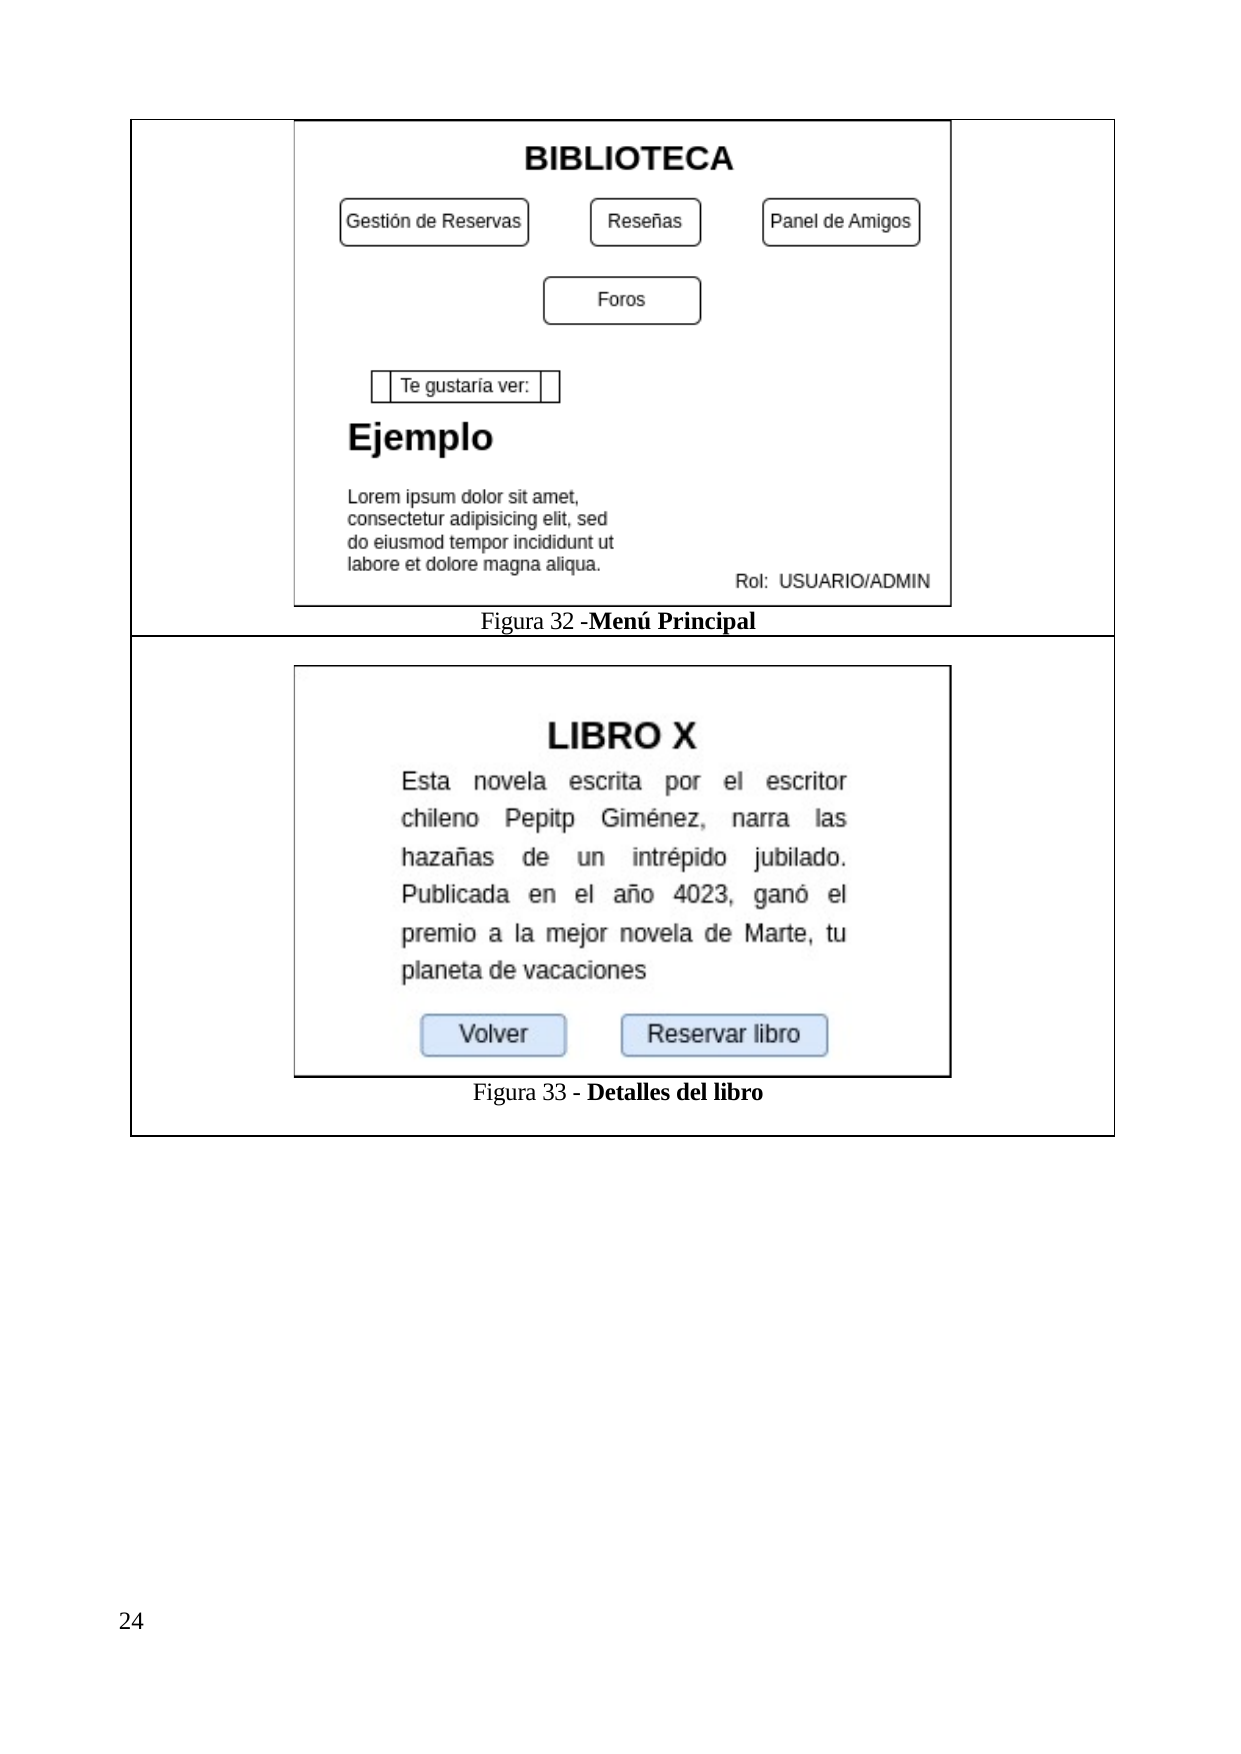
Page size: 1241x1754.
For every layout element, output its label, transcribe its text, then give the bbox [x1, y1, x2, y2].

table_cell Figura 33 - Detalles del libro [132, 637, 1114, 1135]
picture [293, 120, 952, 607]
picture [293, 665, 952, 1078]
table_cell Figura 32 -Menú Principal [132, 120, 1114, 635]
